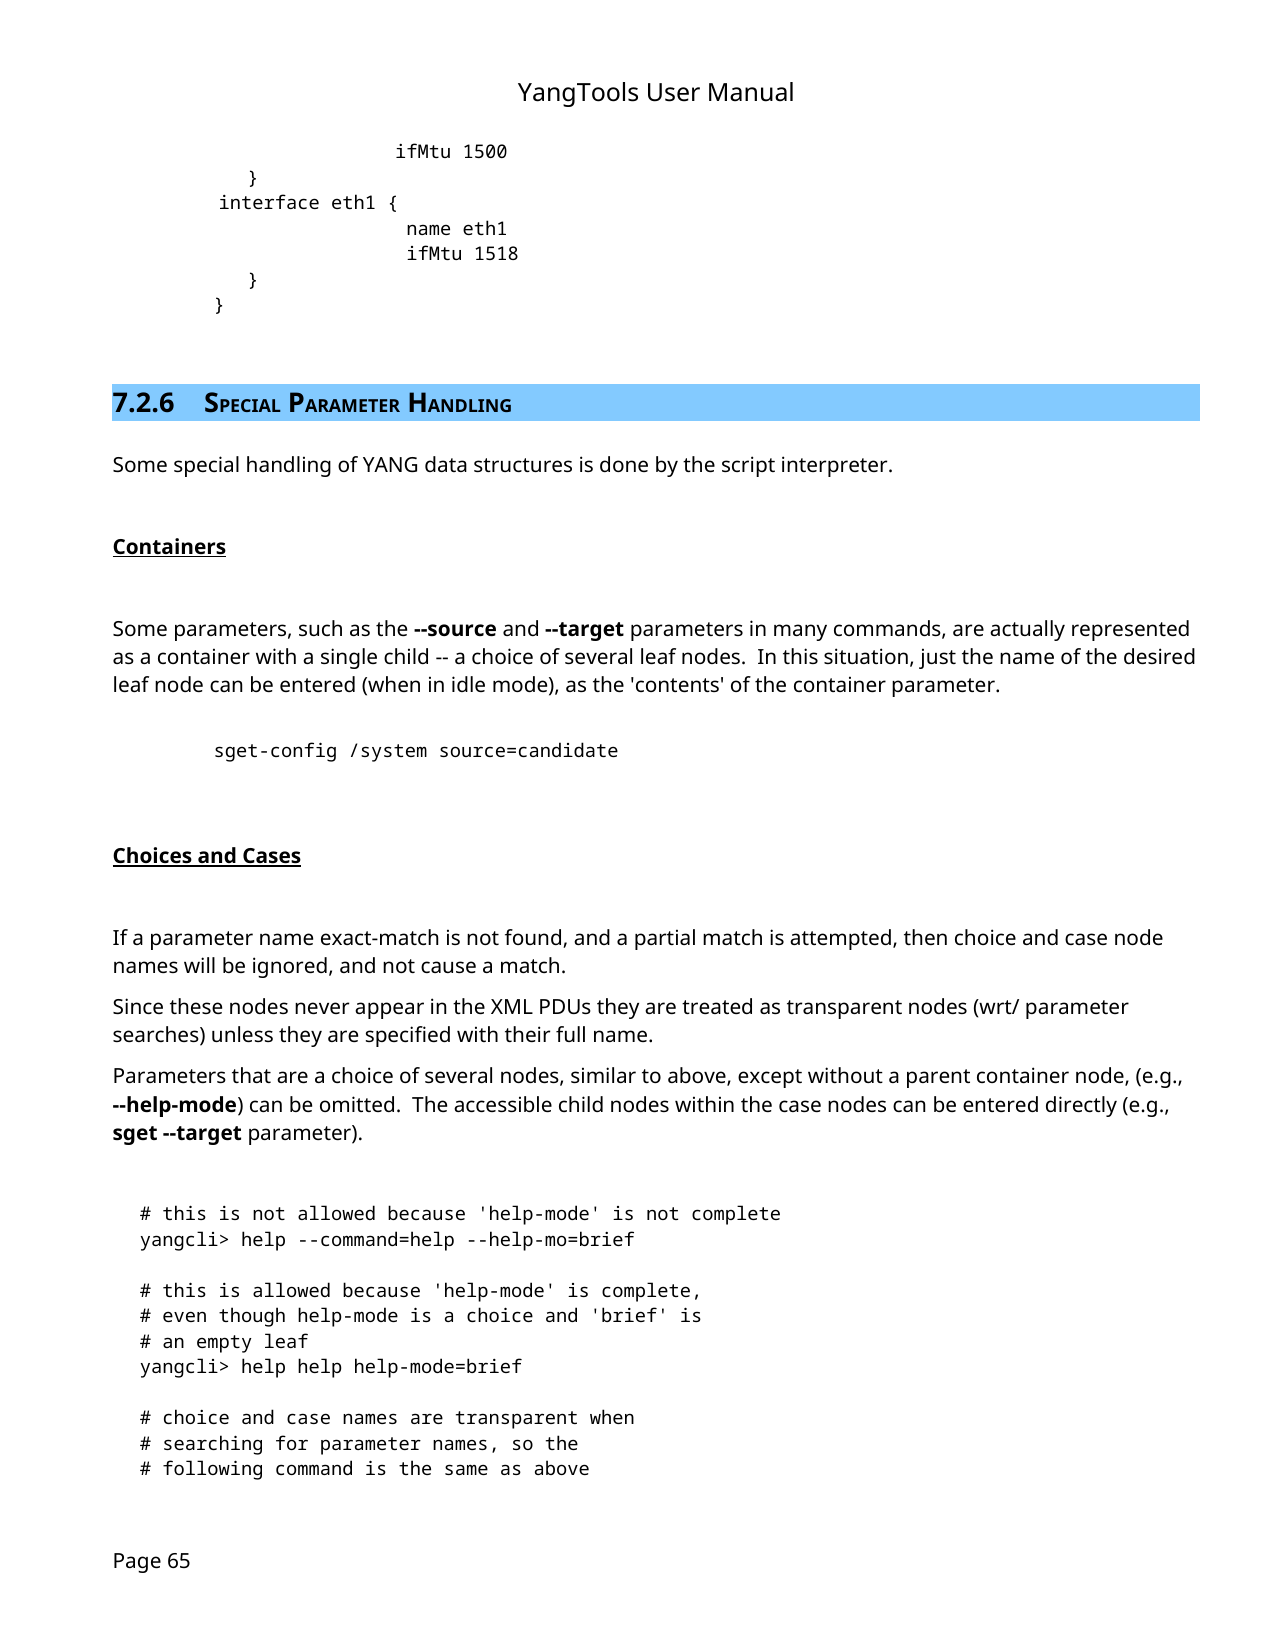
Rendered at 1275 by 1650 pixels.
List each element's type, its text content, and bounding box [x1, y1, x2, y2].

text ifMtu 1500 } interface eth1 { name eth1 ifMtu 1518 } } [139, 138, 1200, 317]
text # this is not allowed because 'help-mode' is not complete yangcli> help --command=help --help-mo=brief # this is allowed because 'help-mode' is complete, # even though help-mode is a choice and 'brief' is # an empty leaf yangcli> help help help-mode=brief # choice and case names are transparent when # searching for parameter names, so the # following command is the same as above [139, 1200, 1200, 1481]
text Choices and Cases [112, 841, 1200, 869]
text Parameters that are a choice of several nodes, similar to above, except without a parent container node, (e.g., --help-mode) can be omitted. The accessible child nodes within the case nodes can be entered directly (e.g., sget --target parameter). [112, 1062, 1200, 1147]
text Containers [112, 532, 1200, 560]
text sget-config /system source=candidate [139, 711, 1200, 788]
text If a parameter name exact-match is not found, and a partial match is attempted, then choice and case node names will be ignored, and not cause a match. [112, 923, 1200, 980]
text Some parameters, such as the --source and --target parameters in many commands, are actually represented as a container with a single child -- a choice of several leaf nodes. In this situation, just the name of the desired leaf node can be entered (when in idle mode), as the 'contents' of the container parameter. [112, 614, 1200, 699]
text Some special handling of YANG data structures is done by the script interpreter. [112, 450, 1200, 478]
text Since these nodes never appear in the XML PDUs they are treated as transparent nodes (wrt/ parameter searches) unless they are specified with their full name. [112, 992, 1200, 1049]
subtitle Special Parameter Handling [112, 384, 1200, 421]
